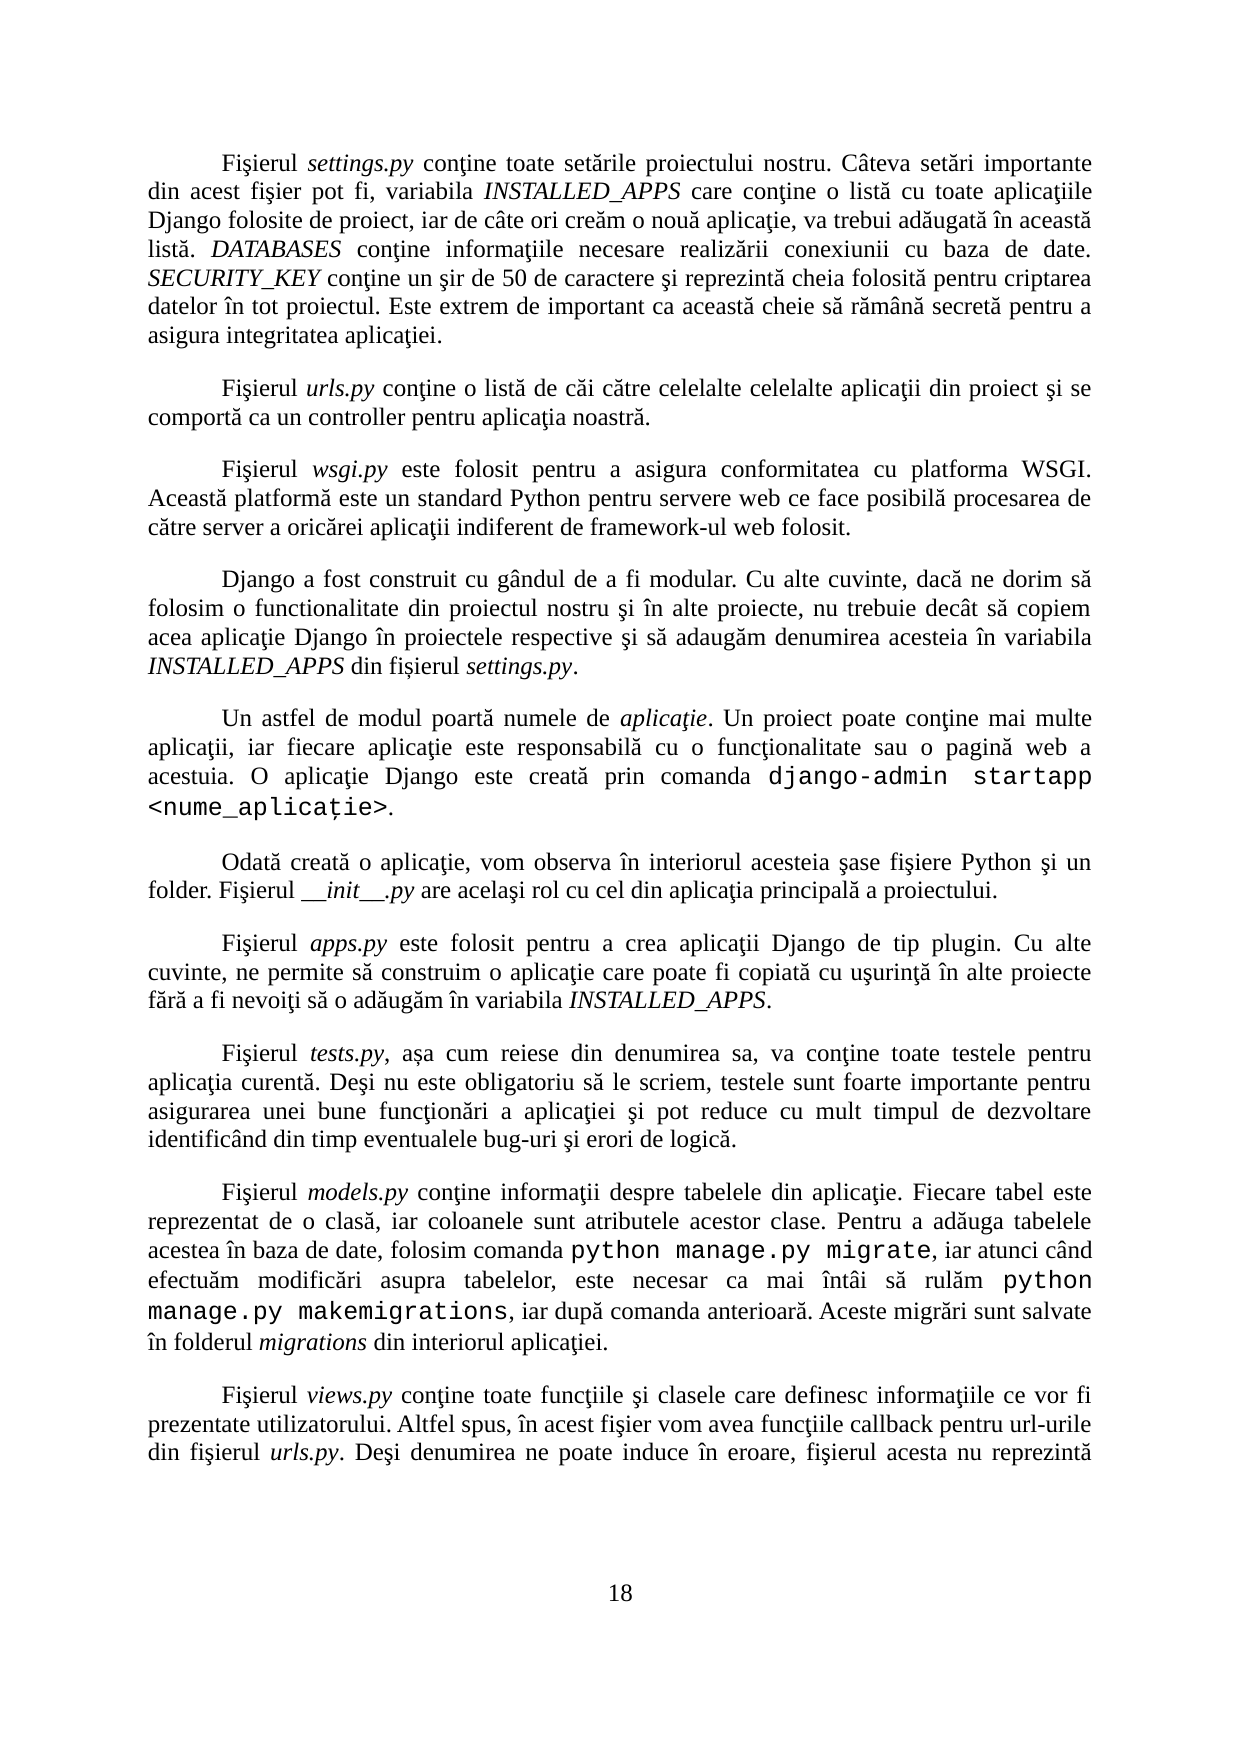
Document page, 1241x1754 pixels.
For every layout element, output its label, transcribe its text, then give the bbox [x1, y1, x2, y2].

text Odată creată o aplicaţie, vom observa în interiorul acesteia şase fişiere Python şi un folder. Fişierul __init__.py are acelaşi rol cu cel din aplicaţia principală a proiectului. [148, 847, 1093, 904]
text Fişierul models.py conţine informaţii despre tabelele din aplicaţie. Fiecare tabel este reprezentat de o clasă, iar coloanele sunt atributele acestor clase. Pentru a adăuga tabelele acestea în baza de date, folosim comanda python manage.py migrate, iar atunci când efectuăm modificări asupra tabelelor, este necesar ca mai întâi să rulăm python manage.py makemigrations, iar după comanda anterioară. Aceste migrări sunt salvate în folderul migrations din interiorul aplicaţiei. [148, 1177, 1093, 1356]
text Fişierul urls.py conţine o listă de căi către celelalte celelalte aplicaţii din proiect şi se comportă ca un controller pentru aplicaţia noastră. [148, 373, 1093, 430]
text Fişierul views.py conţine toate funcţiile şi clasele care definesc informaţiile ce vor fi prezentate utilizatorului. Altfel spus, în acest fişier vom avea funcţiile callback pentru url-urile din fişierul urls.py. Deşi denumirea ne poate induce în eroare, fişierul acesta nu reprezintă [148, 1380, 1093, 1466]
text Django a fost construit cu gândul de a fi modular. Cu alte cuvinte, dacă ne dorim să folosim o functionalitate din proiectul nostru şi în alte proiecte, nu trebuie decât să copiem acea aplicaţie Django în proiectele respective şi să adaugăm denumirea acesteia în variabila INSTALLED_APPS din fișierul settings.py. [148, 564, 1093, 679]
text Fişierul wsgi.py este folosit pentru a asigura conformitatea cu platforma WSGI. Această platformă este un standard Python pentru servere web ce face posibilă procesarea de către server a oricărei aplicaţii indiferent de framework-ul web folosit. [148, 454, 1093, 541]
text Fişierul apps.py este folosit pentru a crea aplicaţii Django de tip plugin. Cu alte cuvinte, ne permite să construim o aplicaţie care poate fi copiată cu uşurinţă în alte proiecte fără a fi nevoiţi să o adăugăm în variabila INSTALLED_APPS. [148, 928, 1093, 1014]
text Un astfel de modul poartă numele de aplicaţie. Un proiect poate conţine mai multe aplicaţii, iar fiecare aplicaţie este responsabilă cu o funcţionalitate sau o pagină web a acestuia. O aplicaţie Django este creată prin comanda django-admin startapp <nume_aplicaţie>. [148, 703, 1093, 823]
text Fişierul settings.py conţine toate setările proiectului nostru. Câteva setări importante din acest fişier pot fi, variabila INSTALLED_APPS care conţine o listă cu toate aplicaţiile Django folosite de proiect, iar de câte ori creăm o nouă aplicaţie, va trebui adăugată în această listă. DATABASES conţine informaţiile necesare realizării conexiunii cu baza de date. SECURITY_KEY conţine un şir de 50 de caractere şi reprezintă cheia folosită pentru criptarea datelor în tot proiectul. Este extrem de important ca această cheie să rămână secretă pentru a asigura integritatea aplicaţiei. [148, 148, 1093, 349]
text Fişierul tests.py, așa cum reiese din denumirea sa, va conţine toate testele pentru aplicaţia curentă. Deşi nu este obligatoriu să le scriem, testele sunt foarte importante pentru asigurarea unei bune funcţionări a aplicaţiei şi pot reduce cu mult timpul de dezvoltare identificând din timp eventualele bug-uri şi erori de logică. [148, 1038, 1093, 1153]
